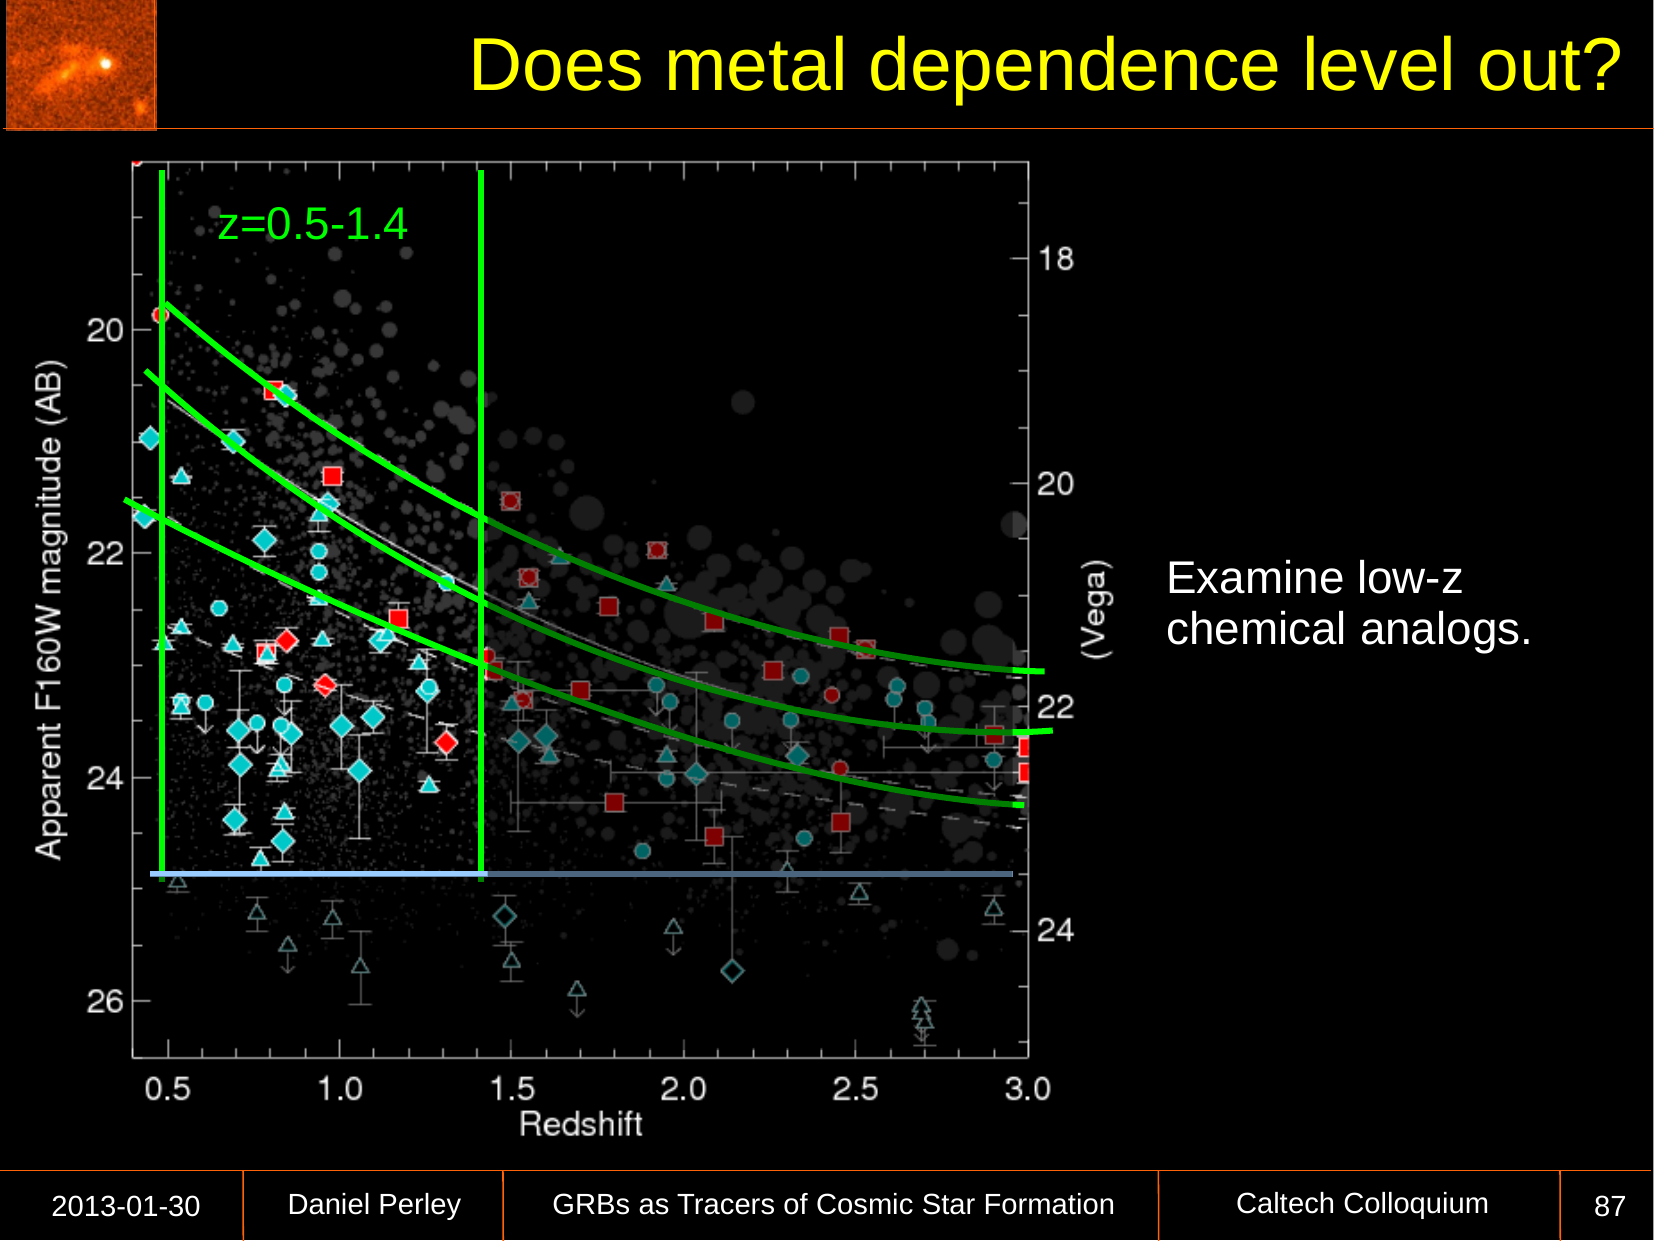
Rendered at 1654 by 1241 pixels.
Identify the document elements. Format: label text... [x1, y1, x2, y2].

picture [7, 0, 154, 128]
title Does metal dependence level out? [187, 21, 1624, 108]
text_box [149, 225, 1013, 1051]
picture [0, 149, 1126, 1145]
text_box z=0.5-1.4 [199, 187, 462, 260]
text_box Examine low-z chemical analogs. [1148, 541, 1637, 880]
